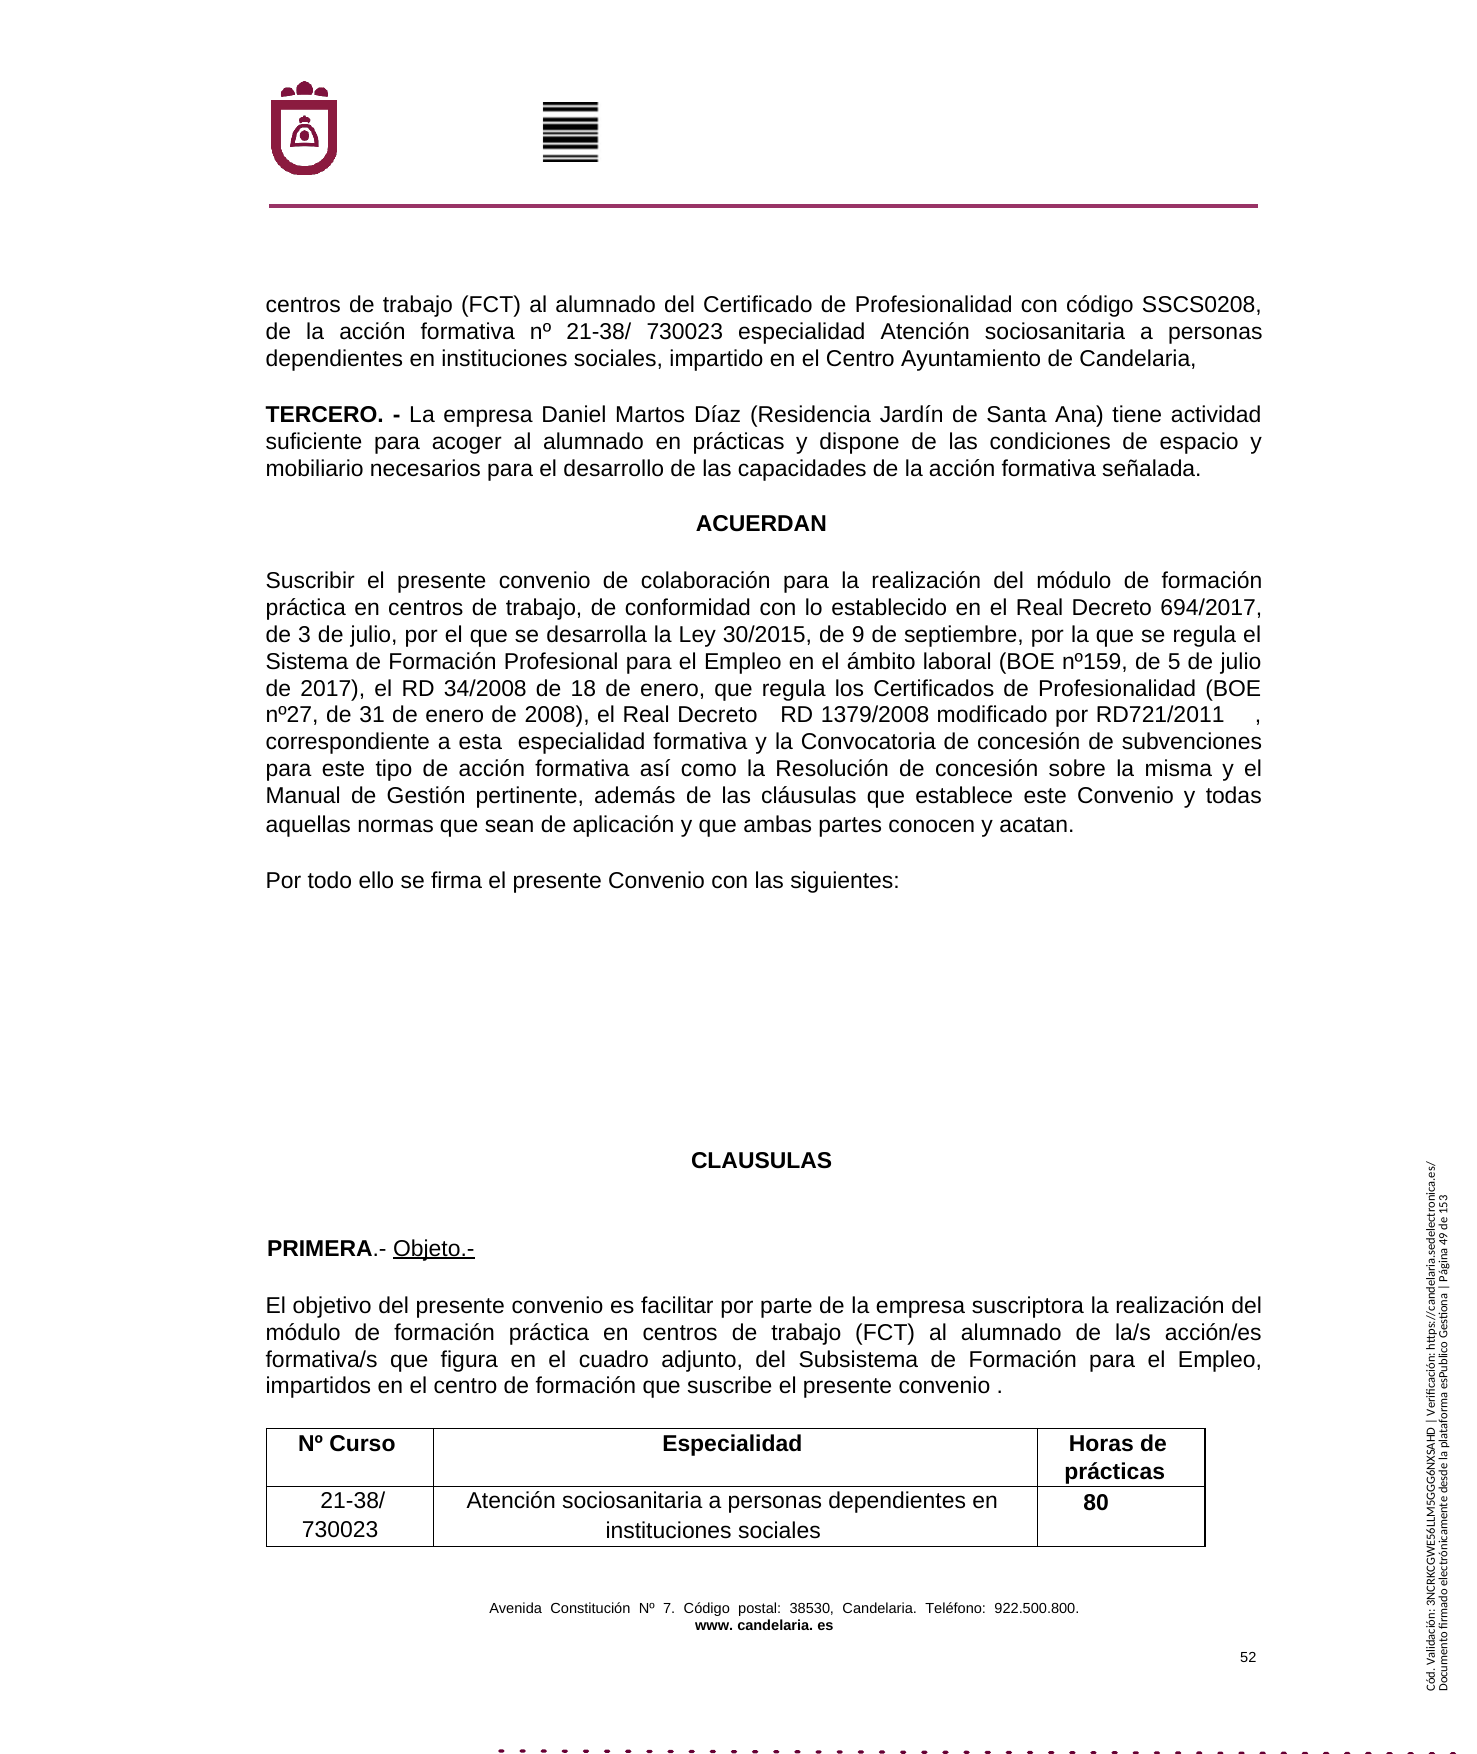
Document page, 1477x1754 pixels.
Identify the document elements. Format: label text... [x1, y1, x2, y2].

table_header Horas de prácticas [1038, 1429, 1204, 1486]
text PRIMERA.- Objeto.- [267, 1233, 1270, 1261]
subtitle ACUERDAN [368, 510, 1160, 536]
table_cell 80 [1038, 1487, 1204, 1546]
table_header Nº Curso [267, 1429, 433, 1486]
table_header Especialidad [434, 1429, 1037, 1486]
table_cell Atención sociosanitaria a personas dependientes en instituciones sociales [434, 1487, 1037, 1546]
text El objetivo del presente convenio es facilitar por parte de la empresa suscriptora la realización del módulo de formación práctica en centros de trabajo (FCT) al alumnado de la/s acción/es formativa/s que figura en el cuadro adjunto, del Subsistema de Formación para el Empleo, impartidos en el centro de formación que suscribe el presente convenio . [265, 1292, 1263, 1399]
text Por todo ello se firma el presente Convenio con las siguientes: [265, 867, 1263, 893]
text Suscribir el presente convenio de colaboración para la realización del módulo de formación práctica en centros de trabajo, de conformidad con lo establecido en el Real Decreto 694/2017, de 3 de julio, por el que se desarrolla la Ley 30/2015, de 9 de septiembre, por la que se regula el Sistema de Formación Profesional para el Empleo en el ámbito laboral (BOE nº159, de 5 de julio de 2017), el RD 34/2008 de 18 de enero, que regula los Certificados de Profesionalidad (BOE nº27, de 31 de enero de 2008), el Real Decreto RD 1379/2008 modificado por RD721/2011 , correspondiente a esta especialidad formativa y la Convocatoria de concesión de subvenciones para este tipo de acción formativa así como la Resolución de concesión sobre la misma y el Manual de Gestión pertinente, además de las cláusulas que establece este Convenio y todas aquellas normas que sean de aplicación y que ambas partes conocen y acatan. [265, 567, 1263, 838]
subtitle CLAUSULAS [368, 1147, 1161, 1174]
text TERCERO. - La empresa Daniel Martos Díaz (Residencia Jardín de Santa Ana) tiene actividad suficiente para acoger al alumnado en prácticas y dispone de las condiciones de espacio y mobiliario necesarios para el desarrollo de las capacidades de la acción formativa señalada. [265, 401, 1263, 481]
table_cell 21-38/ 730023 [267, 1487, 433, 1546]
text centros de trabajo (FCT) al alumnado del Certificado de Profesionalidad con código SSCS0208, de la acción formativa nº 21-38/ 730023 especialidad Atención sociosanitaria a personas dependientes en instituciones sociales, impartido en el Centro Ayuntamiento de Candelaria, [265, 291, 1263, 372]
